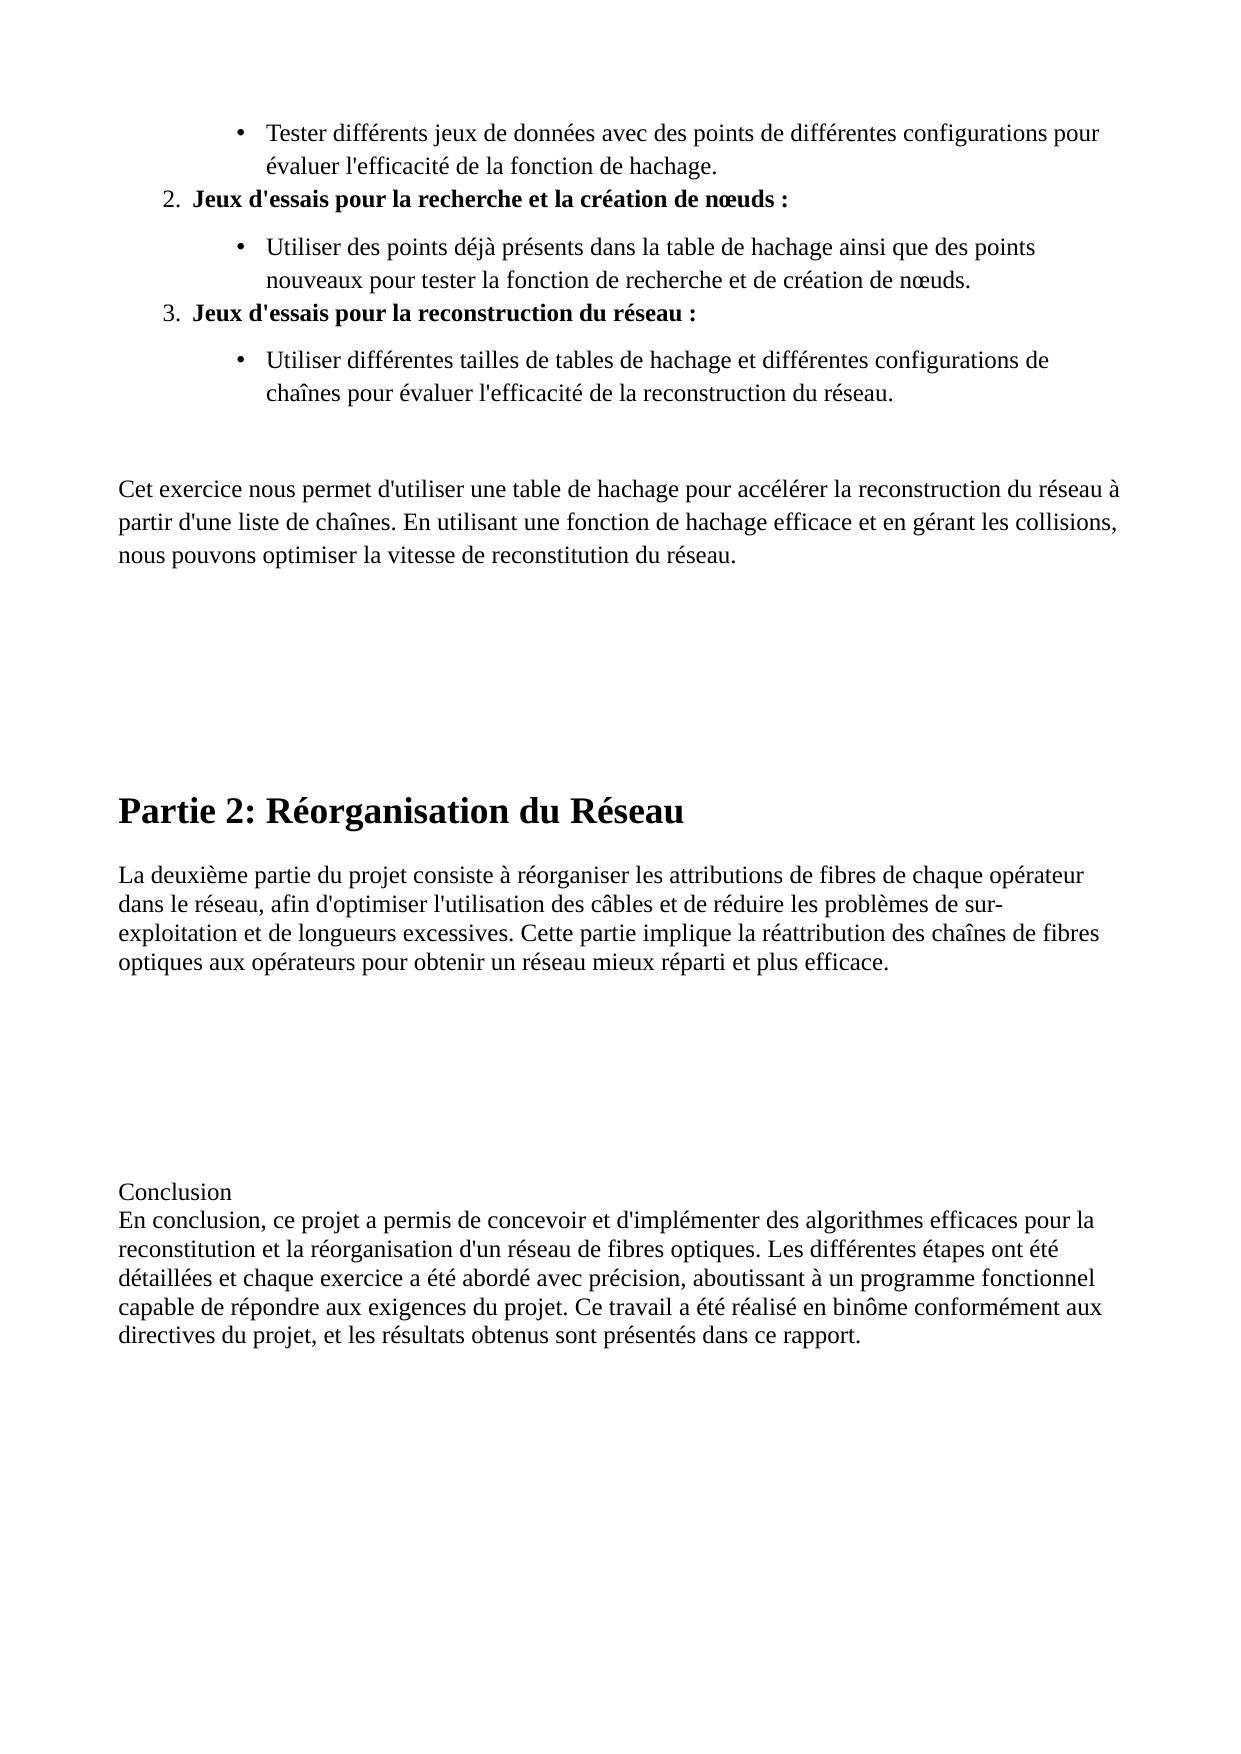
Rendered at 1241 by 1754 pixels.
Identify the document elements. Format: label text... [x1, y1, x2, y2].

list Tester différents jeux de données avec des points de différentes configurations pour évaluer l'efficacité de la fonction de hachage. [236, 118, 1122, 180]
text Conclusion En conclusion, ce projet a permis de concevoir et d'implémenter des algorithmes efficaces pour la reconstitution et la réorganisation d'un réseau de fibres optiques. Les différentes étapes ont été détaillées et chaque exercice a été abordé avec précision, aboutissant à un programme fonctionnel capable de répondre aux exigences du projet. Ce travail a été réalisé en binôme conformément aux directives du projet, et les résultats obtenus sont présentés dans ce rapport. [118, 1148, 1122, 1349]
text Partie 2: Réorganisation du Réseau [118, 788, 1122, 832]
list Utiliser différentes tailles de tables de hachage et différentes configurations de chaînes pour évaluer l'efficacité de la reconstruction du réseau. [236, 345, 1122, 407]
text La deuxième partie du projet consiste à réorganiser les attributions de fibres de chaque opérateur dans le réseau, afin d'optimiser l'utilisation des câbles et de réduire les problèmes de sur-exploitation et de longueurs excessives. Cette partie implique la réattribution des chaînes de fibres optiques aux opérateurs pour obtenir un réseau mieux réparti et plus efficace. [118, 832, 1122, 1033]
list Jeux d'essais pour la reconstruction du réseau : [162, 298, 1122, 327]
list Utiliser des points déjà présents dans la table de hachage ainsi que des points nouveaux pour tester la fonction de recherche et de création de nœuds. [236, 232, 1122, 293]
list Jeux d'essais pour la recherche et la création de nœuds : [162, 184, 1122, 213]
text Cet exercice nous permet d'utiliser une table de hachage pour accélérer la reconstruction du réseau à partir d'une liste de chaînes. En utilisant une fonction de hachage efficace et en gérant les collisions, nous pouvons optimiser la vitesse de reconstitution du réseau. [118, 474, 1122, 568]
